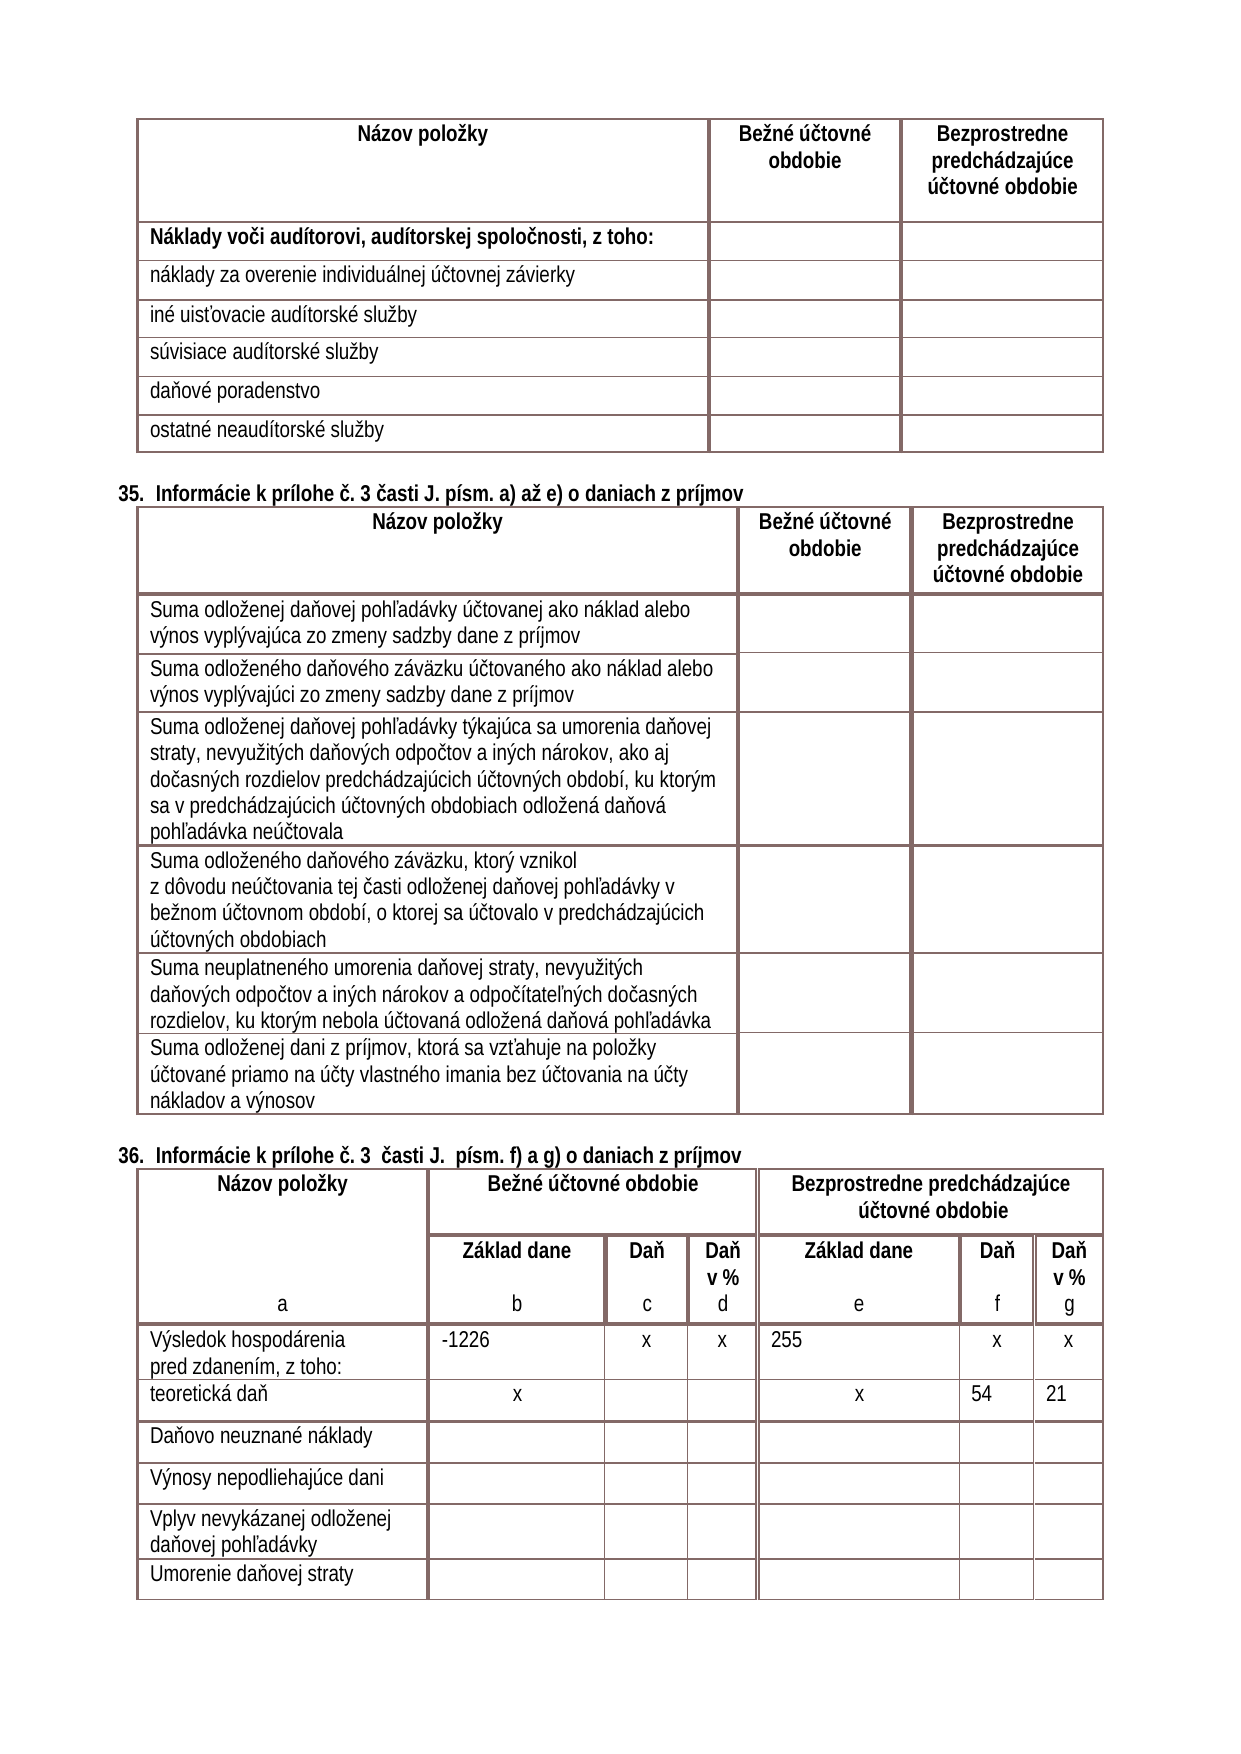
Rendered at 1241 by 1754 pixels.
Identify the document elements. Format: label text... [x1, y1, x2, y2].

table_cell [740, 1033, 909, 1113]
table_cell [605, 1505, 687, 1558]
table_header Bezprostredne predchádzajúce účtovné obdobie [914, 508, 1102, 592]
table_cell Daň [608, 1237, 686, 1290]
table_cell Daň v % [1037, 1237, 1102, 1290]
table_cell [430, 1423, 604, 1462]
table_cell [914, 847, 1102, 952]
table_cell [711, 223, 899, 260]
table_cell [760, 1464, 959, 1503]
table_cell [711, 416, 899, 451]
table_cell Suma odloženej daňovej pohľadávky účtovanej ako náklad alebo výnos vyplývajúca zo zmeny sadzby dane z príjmov [139, 596, 736, 653]
table_cell Vplyv nevykázanej odloženej daňovej pohľadávky [139, 1505, 426, 1558]
table_cell [1035, 1505, 1102, 1558]
table_cell Náklady voči audítorovi, audítorskej spoločnosti, z toho: [139, 223, 707, 260]
table_cell Suma odloženého daňového záväzku účtovaného ako náklad alebo výnos vyplývajúci zo zmeny sadzby dane z príjmov [139, 655, 736, 711]
table_header Názov položky [139, 1170, 426, 1290]
table_cell [760, 1560, 959, 1599]
table_cell [688, 1423, 755, 1462]
table_cell g [1037, 1290, 1102, 1322]
table_header Bežné účtovné obdobie [430, 1170, 755, 1233]
table_cell x [605, 1326, 687, 1379]
table_cell [740, 713, 909, 844]
table_cell súvisiace audítorské služby [139, 338, 707, 376]
table_cell Základ dane [430, 1237, 603, 1290]
table_cell [960, 1560, 1033, 1599]
table_cell Suma odloženej dani z príjmov, ktorá sa vzťahuje na položky účtované priamo na účty vlastného imania bez účtovania na účty nákladov a výnosov [139, 1034, 736, 1113]
table_cell iné uisťovacie audítorské služby [139, 301, 707, 337]
table_cell daňové poradenstvo [139, 377, 707, 414]
table_cell b [430, 1290, 603, 1322]
table_cell f [962, 1290, 1032, 1322]
table_cell [1035, 1560, 1102, 1599]
table_cell [605, 1464, 687, 1503]
table_cell [711, 338, 899, 376]
table_cell [903, 416, 1102, 451]
table_cell [914, 713, 1102, 844]
table_cell náklady za overenie individuálnej účtovnej závierky [139, 261, 707, 299]
table_cell Daň [962, 1237, 1032, 1290]
table_cell 54 [960, 1380, 1033, 1420]
table_cell Umorenie daňovej straty [139, 1560, 426, 1599]
table_cell [740, 847, 909, 952]
table_cell [960, 1505, 1033, 1558]
table_header Názov položky [139, 508, 736, 592]
text 36. Informácie k prílohe č. 3 časti J. písm. f) a g) o daniach z príjmov [118, 1142, 1122, 1168]
table_cell [605, 1423, 687, 1462]
table_cell [1035, 1464, 1102, 1503]
table_cell [688, 1464, 755, 1503]
table_cell x [430, 1380, 604, 1420]
table_cell [760, 1505, 959, 1558]
table_cell ostatné neaudítorské služby [139, 416, 707, 451]
table_header Bezprostredne predchádzajúce účtovné obdobie [760, 1170, 1102, 1233]
table_cell [740, 596, 909, 652]
table_cell Daňovo neuznané náklady [139, 1423, 426, 1462]
table_cell [688, 1380, 755, 1420]
table_cell [1035, 1423, 1102, 1462]
table_cell [760, 1423, 959, 1462]
table_cell Výnosy nepodliehajúce dani [139, 1464, 426, 1503]
table_cell Výsledok hospodárenia pred zdanením, z toho: [139, 1326, 426, 1379]
table_cell [960, 1423, 1033, 1462]
text 35. Informácie k prílohe č. 3 časti J. písm. a) až e) o daniach z príjmov [118, 480, 1122, 506]
table_header Názov položky [139, 120, 707, 221]
table_cell [903, 377, 1102, 414]
table_cell [688, 1505, 755, 1558]
table_cell [903, 338, 1102, 376]
table_cell e [760, 1290, 958, 1322]
table_cell Daň v % [690, 1237, 755, 1290]
table_cell [914, 954, 1102, 1032]
table_cell [430, 1560, 604, 1599]
table_cell x [688, 1326, 755, 1379]
table_cell c [608, 1290, 686, 1322]
table_cell d [690, 1290, 755, 1322]
table_cell [711, 377, 899, 414]
table_cell [740, 954, 909, 1032]
table_cell x [1035, 1326, 1102, 1379]
table_cell [430, 1464, 604, 1503]
table_cell Suma odloženej daňovej pohľadávky týkajúca sa umorenia daňovej straty, nevyužitých daňových odpočtov a iných nárokov, ako aj dočasných rozdielov predchádzajúcich účtovných období, ku ktorým sa v predchádzajúcich účtovných obdobiach odložená daňová pohľadávka neúčtovala [139, 713, 736, 844]
table_cell [903, 223, 1102, 260]
table_cell Suma neuplatneného umorenia daňovej straty, nevyužitých daňových odpočtov a iných nárokov a odpočítateľných dočasných rozdielov, ku ktorým nebola účtovaná odložená daňová pohľadávka [139, 954, 736, 1033]
table_header Bežné účtovné obdobie [740, 508, 909, 592]
table_cell Suma odloženého daňového záväzku, ktorý vznikol z dôvodu neúčtovania tej časti odloženej daňovej pohľadávky v bežnom účtovnom období, o ktorej sa účtovalo v predchádzajúcich účtovných obdobiach [139, 847, 736, 952]
table_cell [903, 301, 1102, 337]
table_header Bezprostredne predchádzajúce účtovné obdobie [903, 120, 1102, 221]
table_cell Základ dane [760, 1237, 958, 1290]
table_cell [914, 1033, 1102, 1113]
table_cell [914, 596, 1102, 652]
table_cell [605, 1380, 687, 1420]
table_cell [903, 261, 1102, 299]
table_cell [430, 1505, 604, 1558]
table_cell -1226 [430, 1326, 604, 1379]
table_cell x [760, 1380, 959, 1420]
table_cell [605, 1560, 687, 1599]
table_cell a [139, 1290, 426, 1322]
table_cell [688, 1560, 755, 1599]
table_cell [960, 1464, 1033, 1503]
table_cell 21 [1035, 1380, 1102, 1420]
table_header Bežné účtovné obdobie [711, 120, 899, 221]
table_cell teoretická daň [139, 1380, 426, 1420]
table_cell [711, 301, 899, 337]
table_cell x [960, 1326, 1033, 1379]
table_cell [711, 261, 899, 299]
table_cell [740, 653, 909, 711]
table_cell 255 [760, 1326, 959, 1379]
table_cell [914, 653, 1102, 711]
